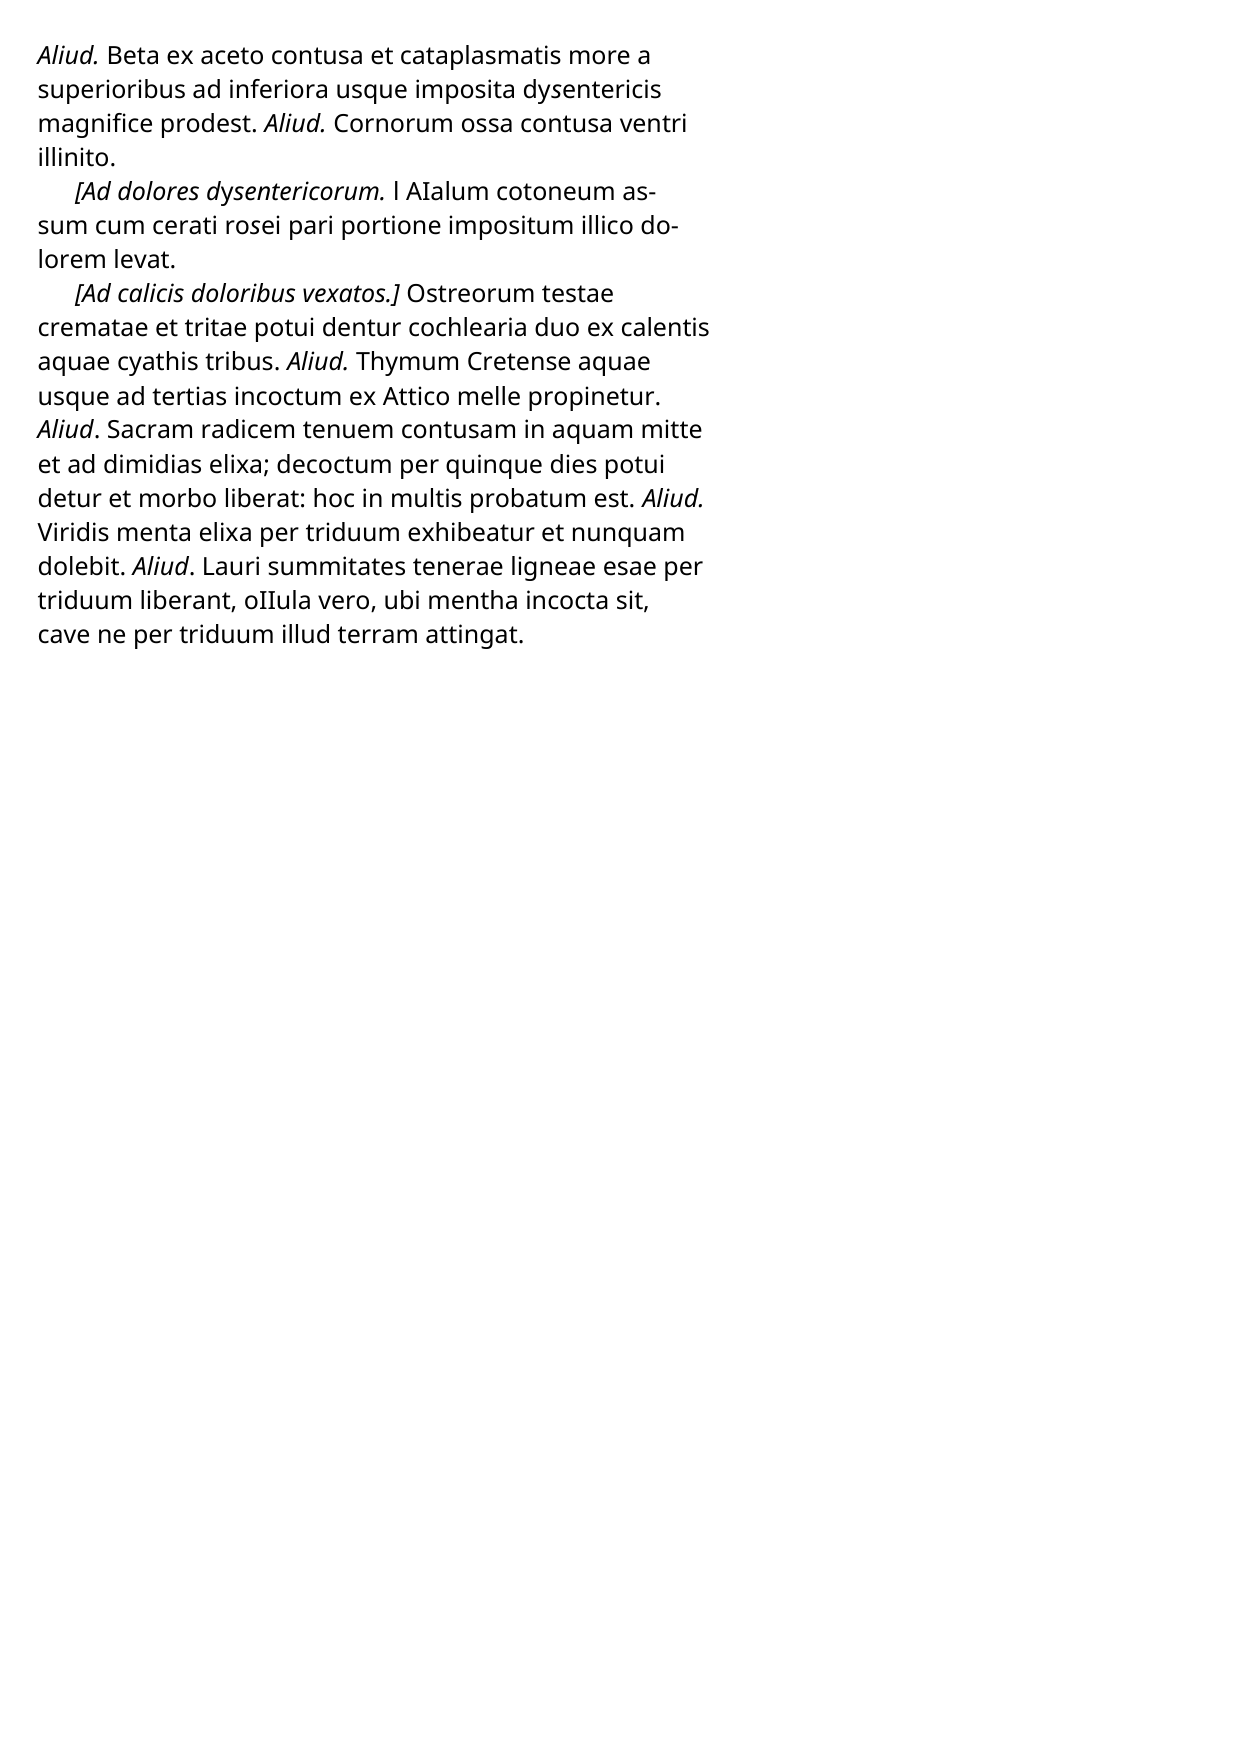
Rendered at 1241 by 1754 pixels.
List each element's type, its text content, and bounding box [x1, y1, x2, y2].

text Aliud. Beta ex aceto contusa et cataplasmatis more a superioribus ad inferiora usque imposita dysentericis magnifice prodest. Aliud. Cornorum ossa contusa ventri illinito. [37, 37, 1203, 174]
text [Ad calicis doloribus vexatos.] Ostreorum testae crematae et tritae potui dentur cochlearia duo ex calentis aquae cyathis tribus. Aliud. Thymum Cretense aquae usque ad tertias incoctum ex Attico melle propinetur. Aliud. Sacram radicem tenuem contusam in aquam mitte et ad dimidias elixa; decoctum per quinque dies potui detur et morbo liberat: hoc in multis probatum est. Aliud. Viridis menta elixa per triduum exhibeatur et nunquam dolebit. Aliud. Lauri summitates tenerae ligneae esae per triduum liberant, oIIula vero, ubi mentha incocta sit, cave ne per triduum illud terram attingat. [37, 276, 1203, 651]
text [Ad dolores dysentericorum. l AIalum cotoneum as- sum cum cerati rosei pari portione impositum illico do- lorem levat. [37, 174, 1203, 276]
